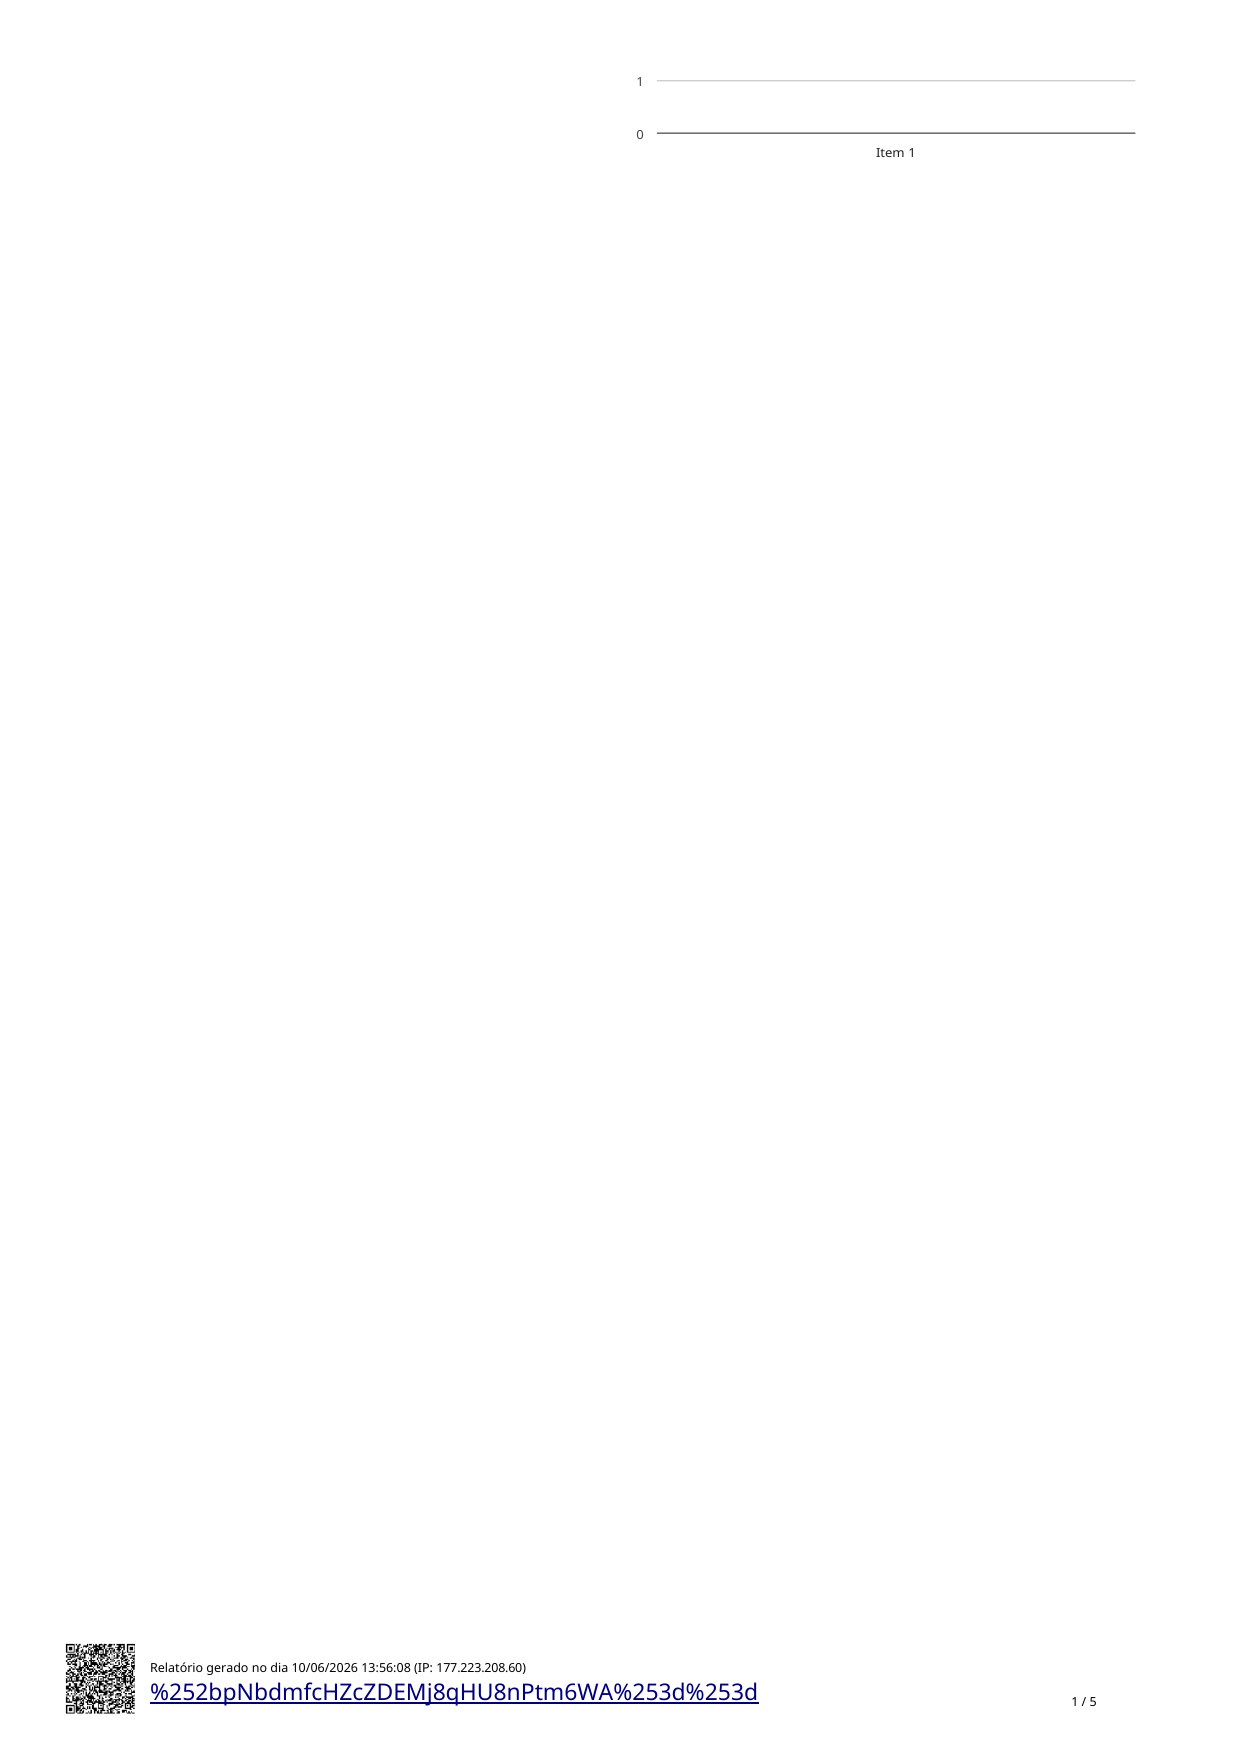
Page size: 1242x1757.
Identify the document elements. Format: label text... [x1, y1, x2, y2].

text 0 [83, 126, 1197, 143]
text 1 [83, 73, 1197, 90]
text Item 1 [595, 144, 1197, 161]
